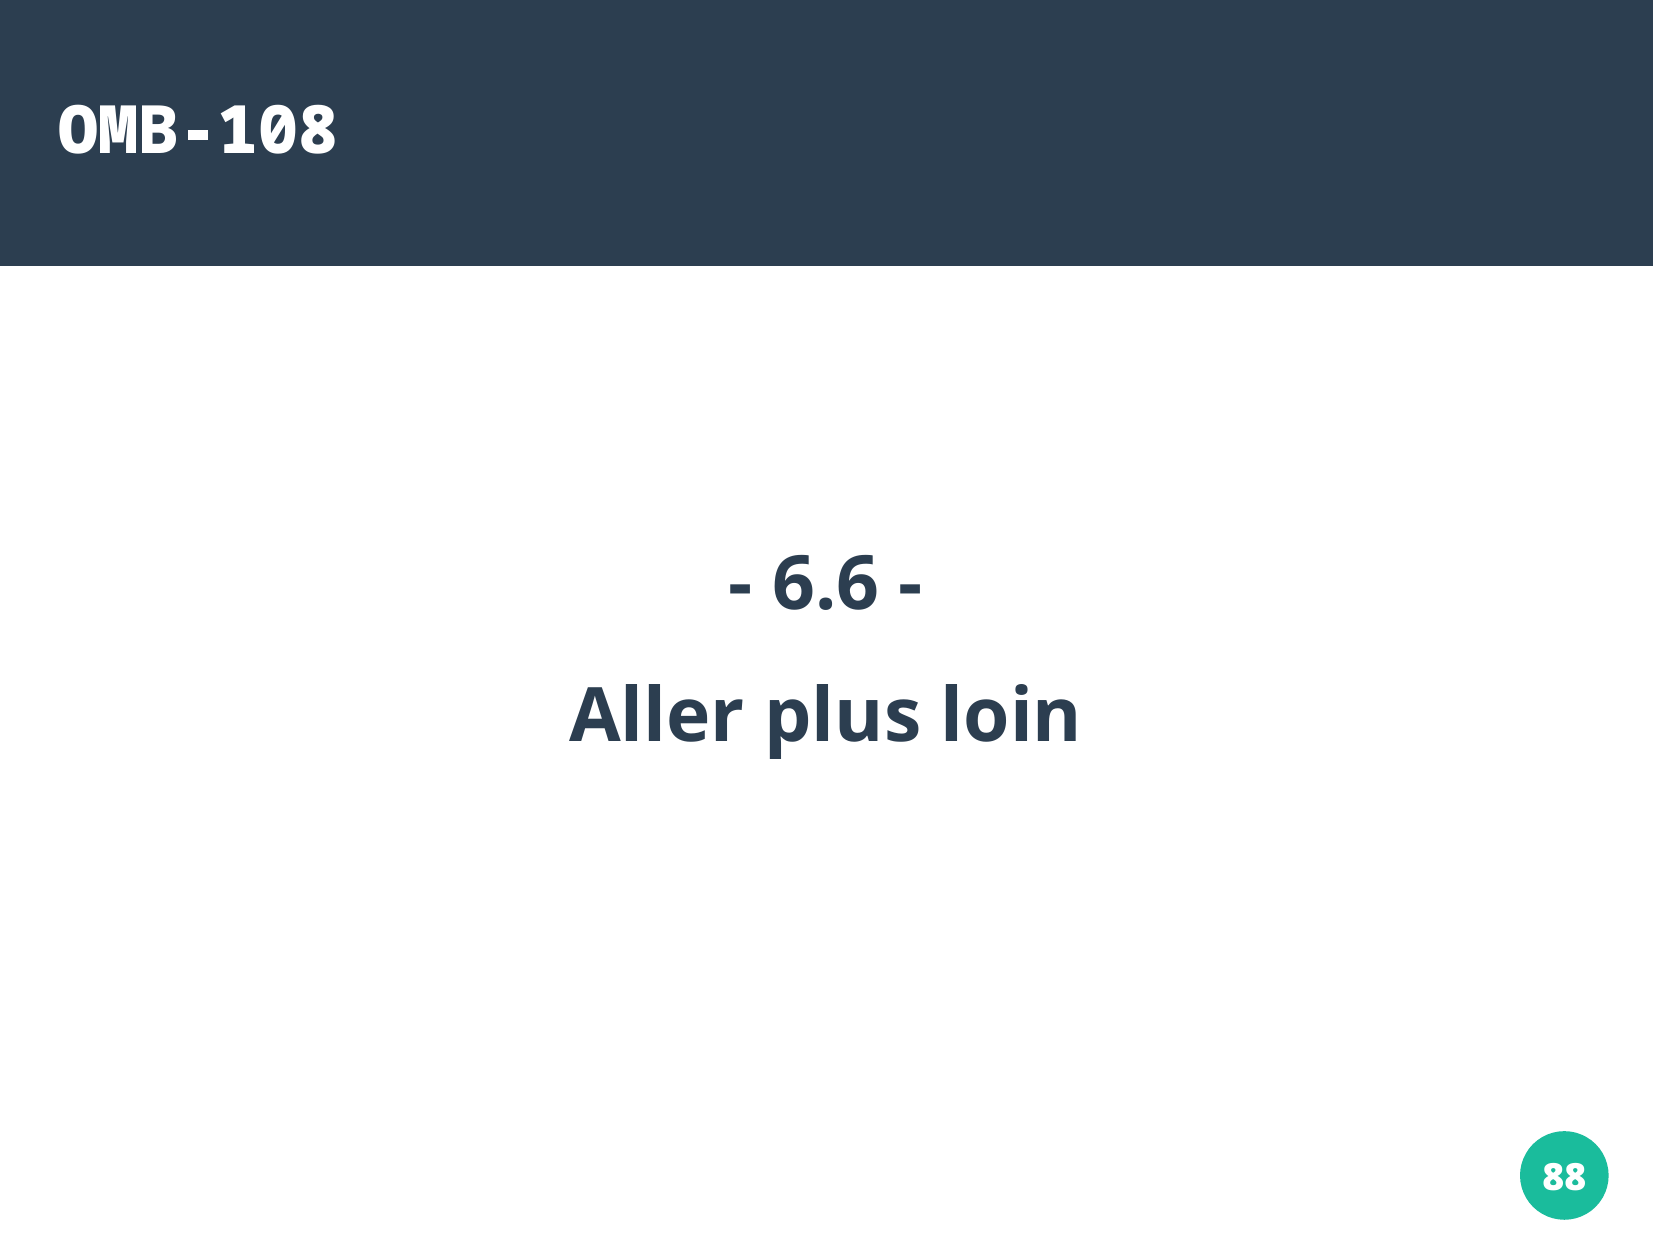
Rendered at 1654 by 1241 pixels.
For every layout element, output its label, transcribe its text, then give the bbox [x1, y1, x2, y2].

list - 6.6 - Aller plus loin [0, 265, 1653, 1181]
title OMB-108 [58, 49, 1594, 207]
